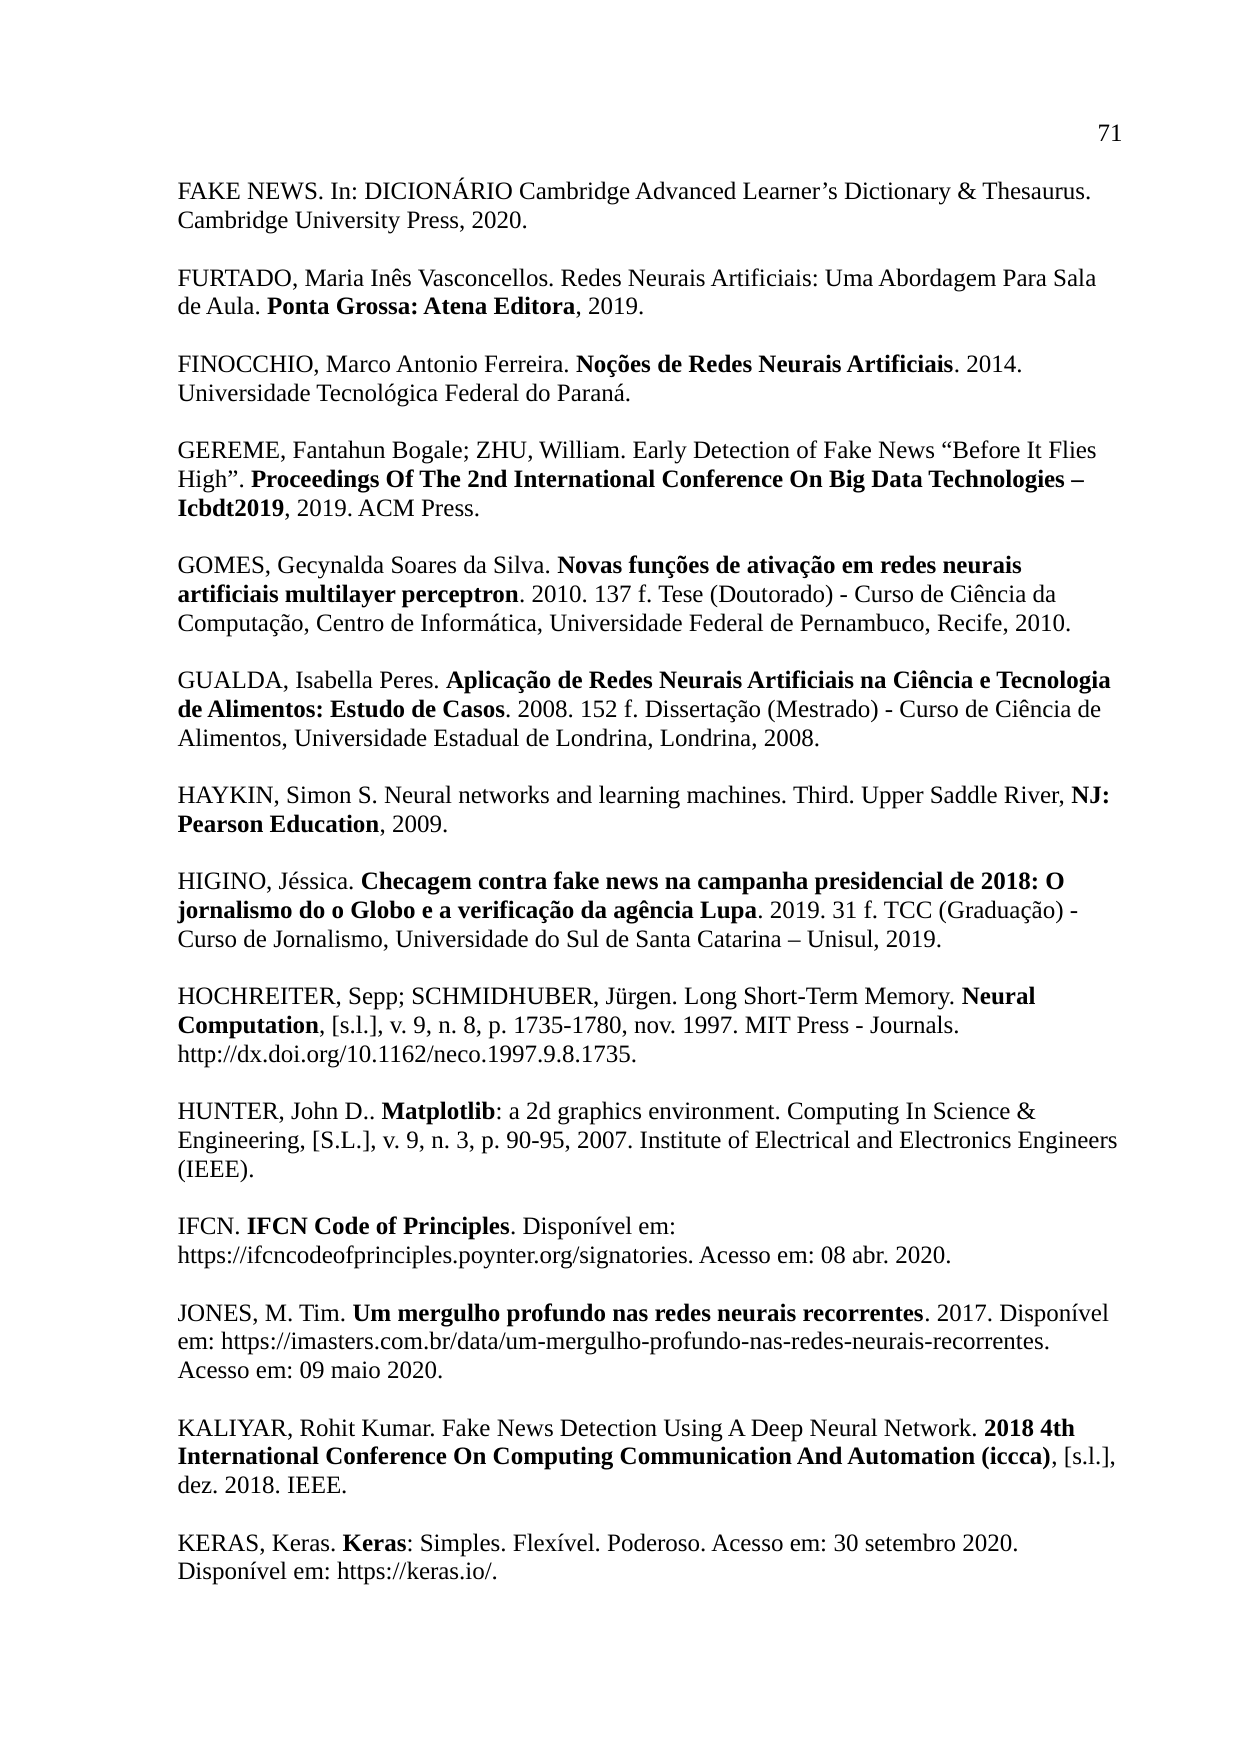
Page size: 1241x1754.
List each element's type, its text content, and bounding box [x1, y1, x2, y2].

text KALIYAR, Rohit Kumar. Fake News Detection Using A Deep Neural Network. 2018 4th International Conference On Computing Communication And Automation (iccca), [s.l.], dez. 2018. IEEE. [177, 1413, 1122, 1499]
text FINOCCHIO, Marco Antonio Ferreira. Noções de Redes Neurais Artificiais. 2014. Universidade Tecnológica Federal do Paraná. [177, 349, 1122, 406]
text FAKE NEWS. In: DICIONÁRIO Cambridge Advanced Learner’s Dictionary & Thesaurus. Cambridge University Press, 2020. [177, 176, 1122, 234]
text KERAS, Keras. Keras: Simples. Flexível. Poderoso. Acesso em: 30 setembro 2020. Disponível em: https://keras.io/. [177, 1528, 1122, 1585]
text GUALDA, Isabella Peres. Aplicação de Redes Neurais Artificiais na Ciência e Tecnologia de Alimentos: Estudo de Casos. 2008. 152 f. Dissertação (Mestrado) - Curso de Ciência de Alimentos, Universidade Estadual de Londrina, Londrina, 2008. [177, 665, 1122, 751]
text FURTADO, Maria Inês Vasconcellos. Redes Neurais Artificiais: Uma Abordagem Para Sala de Aula. Ponta Grossa: Atena Editora, 2019. [177, 263, 1122, 320]
text GOMES, Gecynalda Soares da Silva. Novas funções de ativação em redes neurais artificiais multilayer perceptron. 2010. 137 f. Tese (Doutorado) - Curso de Ciência da Computação, Centro de Informática, Universidade Federal de Pernambuco, Recife, 2010. [177, 550, 1122, 636]
text GEREME, Fantahun Bogale; ZHU, William. Early Detection of Fake News “Before It Flies High”. Proceedings Of The 2nd International Conference On Big Data Technologies – Icbdt2019, 2019. ACM Press. [177, 435, 1122, 521]
text HOCHREITER, Sepp; SCHMIDHUBER, Jürgen. Long Short-Term Memory. Neural Computation, [s.l.], v. 9, n. 8, p. 1735-1780, nov. 1997. MIT Press - Journals. http://dx.doi.org/10.1162/neco.1997.9.8.1735. [177, 981, 1122, 1068]
text HIGINO, Jéssica. Checagem contra fake news na campanha presidencial de 2018: O jornalismo do o Globo e a verificação da agência Lupa. 2019. 31 f. TCC (Graduação) - Curso de Jornalismo, Universidade do Sul de Santa Catarina – Unisul, 2019. [177, 866, 1122, 953]
text IFCN. IFCN Code of Principles. Disponível em: https://ifcncodeofprinciples.poynter.org/signatories. Acesso em: 08 abr. 2020. [177, 1211, 1122, 1269]
text JONES, M. Tim. Um mergulho profundo nas redes neurais recorrentes. 2017. Disponível em: https://imasters.com.br/data/um-mergulho-profundo-nas-redes-neurais-recorrentes. Acesso em: 09 maio 2020. [177, 1298, 1122, 1384]
text HAYKIN, Simon S. Neural networks and learning machines. Third. Upper Saddle River, NJ: Pearson Education, 2009. [177, 780, 1122, 838]
text HUNTER, John D.. Matplotlib: a 2d graphics environment. Computing In Science & Engineering, [S.L.], v. 9, n. 3, p. 90-95, 2007. Institute of Electrical and Electronics Engineers (IEEE). [177, 1096, 1122, 1183]
